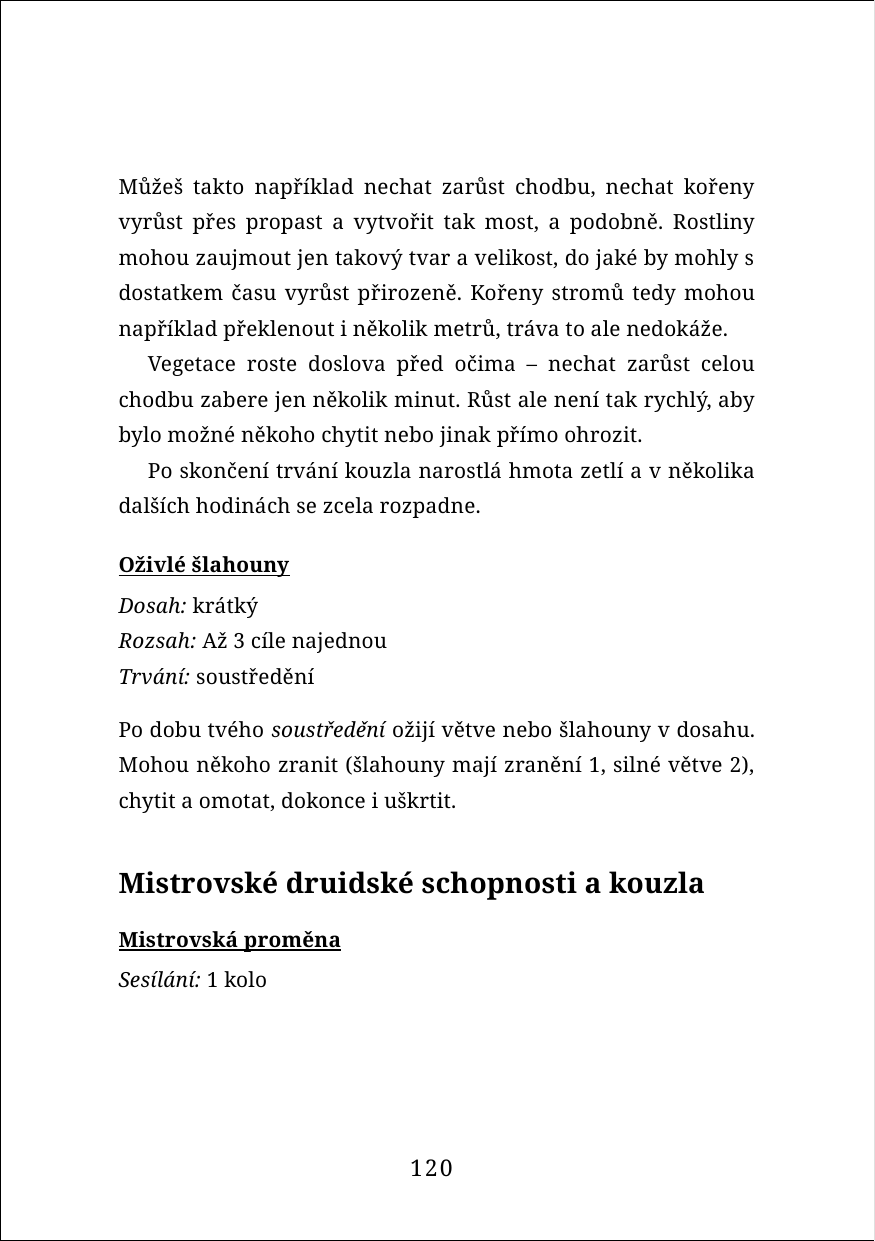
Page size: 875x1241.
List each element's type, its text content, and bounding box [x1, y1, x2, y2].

text Dosah: krátký Rozsah: Až 3 cíle najednou Trvání: soustředění [118, 591, 756, 690]
subtitle Oživlé šlahouny [118, 551, 756, 579]
text Můžeš takto například nechat zarůst chodbu, nechat kořeny vyrůst přes propast a vytvořit tak most, a podobně. Rostliny mohou zaujmout jen takový tvar a velikost, do jaké by mohly s dostatkem času vyrůst přirozeně. Kořeny stromů tedy mohou například překlenout i několik metrů, tráva to ale nedokáže. Vegetace roste doslova před očima – nechat zarůst celou chodbu zabere jen několik minut. Růst ale není tak rychlý, aby bylo možné někoho chytit nebo jinak přímo ohrozit. Po skončení trvání kouzla narostlá hmota zetlí a v několika dalších hodinách se zcela rozpadne. [118, 172, 756, 520]
text Po dobu tvého soustředění ožijí větve nebo šlahouny v dosahu. Mohou někoho zranit (šlahouny mají zranění 1, silné větve 2), chytit a omotat, dokonce i uškrtit. [118, 715, 756, 814]
text Sesílání: 1 kolo [118, 965, 756, 994]
subtitle Mistrovská proměna [118, 925, 756, 953]
subtitle Mistrovské druidské schopnosti a kouzla [118, 863, 756, 901]
